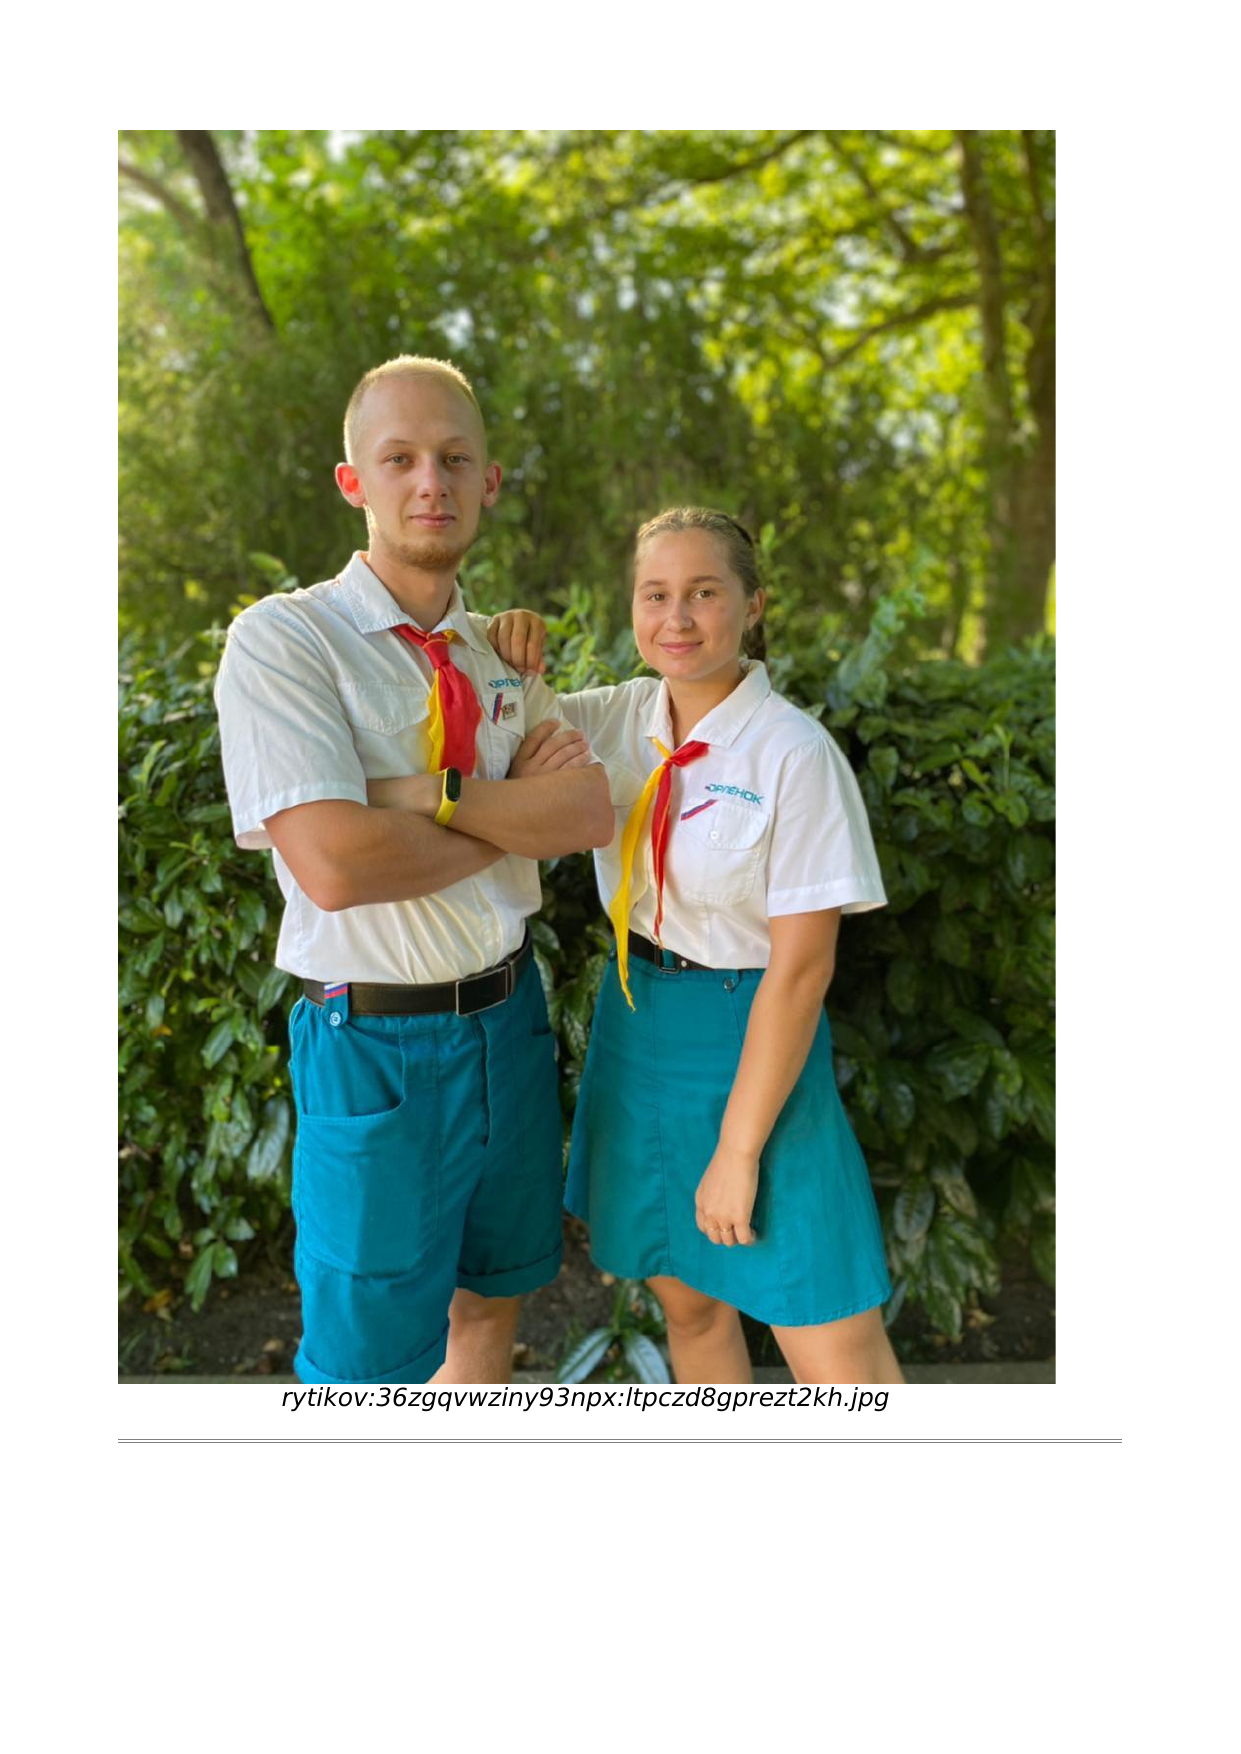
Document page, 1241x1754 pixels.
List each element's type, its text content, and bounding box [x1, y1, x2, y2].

picture [372, 1026, 383, 1030]
picture [377, 1067, 397, 1107]
picture [360, 1343, 366, 1350]
text rytikov:36zgqvwziny93npx:ltpczd8gprezt2kh.jpg [118, 1384, 1056, 1412]
picture [346, 1025, 362, 1039]
picture [350, 1083, 367, 1091]
picture [118, 130, 1056, 1384]
picture [416, 1346, 439, 1375]
picture [330, 1012, 340, 1027]
picture [389, 1025, 393, 1038]
